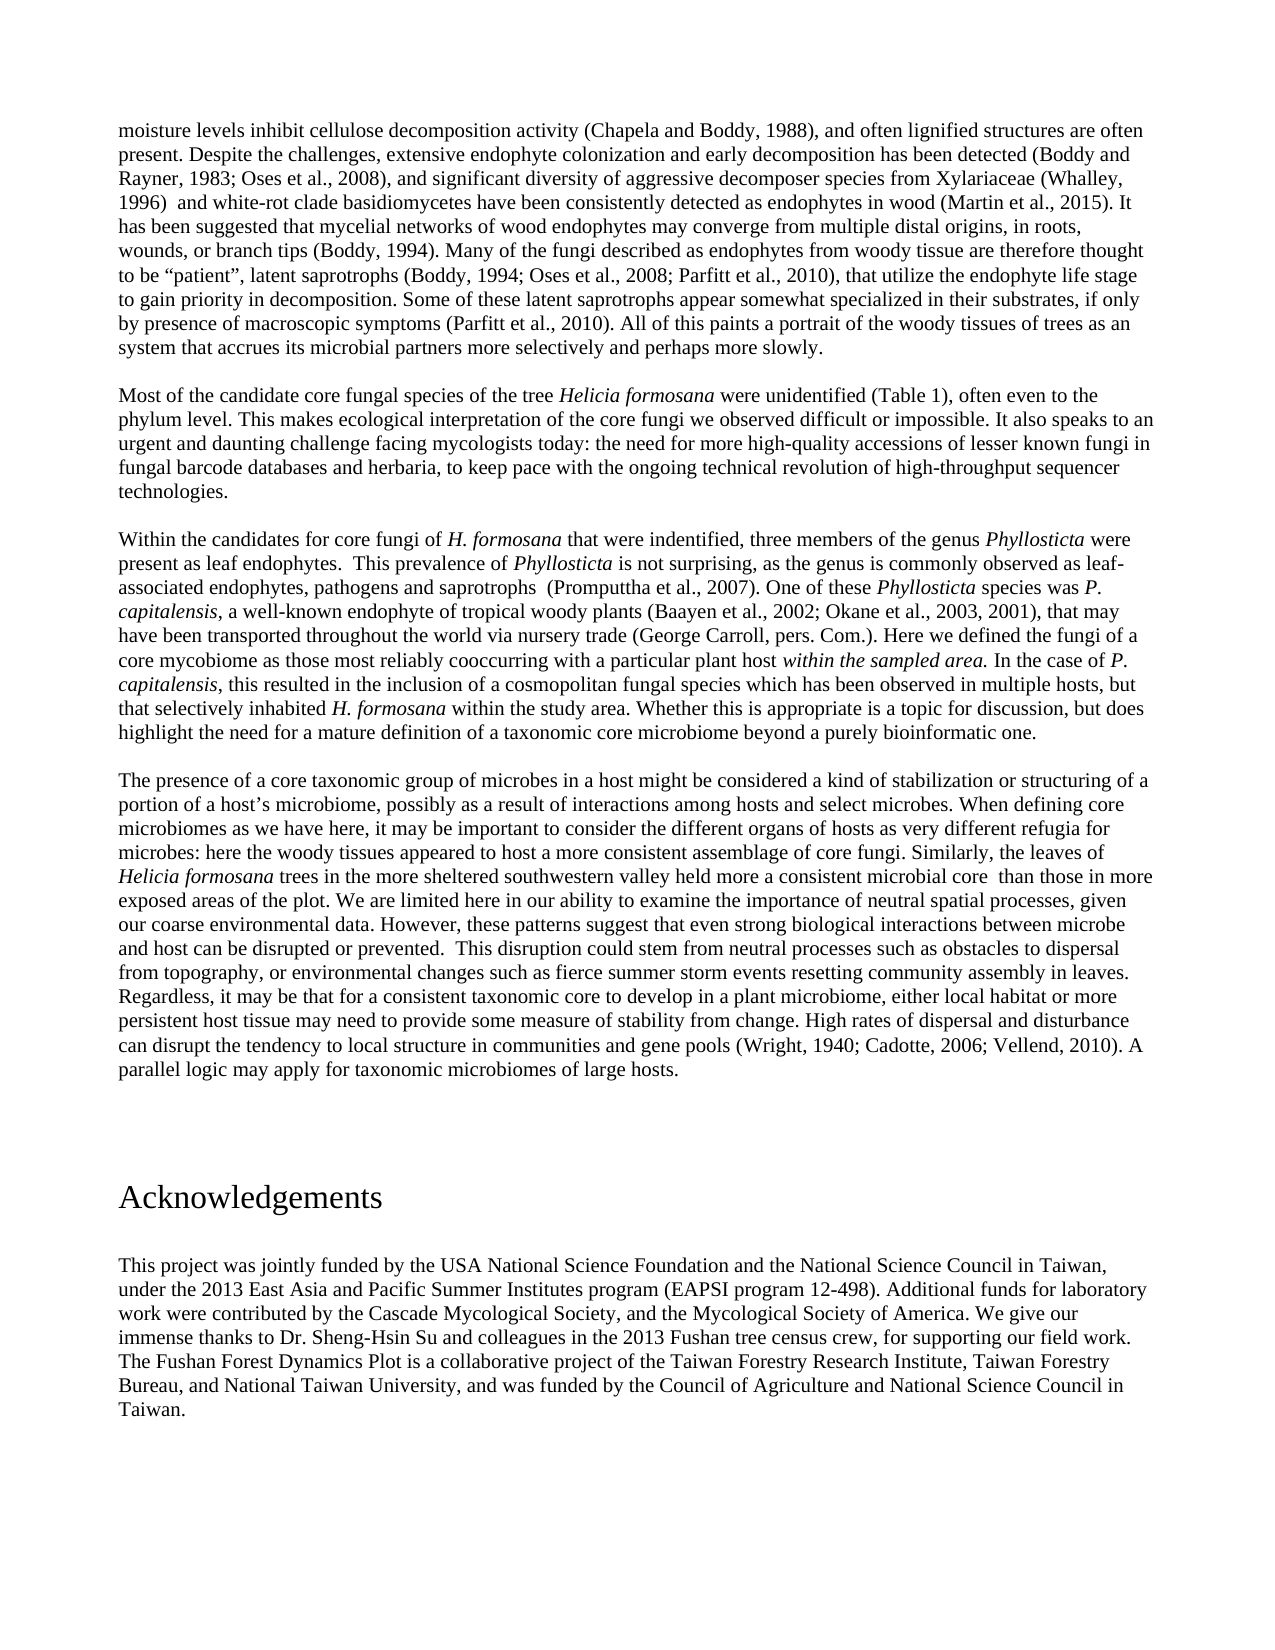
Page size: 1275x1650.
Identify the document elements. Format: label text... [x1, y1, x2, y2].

text The presence of a core taxonomic group of microbes in a host might be considered a kind of stabilization or structuring of a portion of a host’s microbiome, possibly as a result of interactions among hosts and select microbes. When defining core microbiomes as we have here, it may be important to consider the different organs of hosts as very different refugia for microbes: here the woody tissues appeared to host a more consistent assemblage of core fungi. Similarly, the leaves of Helicia formosana trees in the more sheltered southwestern valley held more a consistent microbial core than those in more exposed areas of the plot. We are limited here in our ability to examine the importance of neutral spatial processes, given our coarse environmental data. However, these patterns suggest that even strong biological interactions between microbe and host can be disrupted or prevented. This disruption could stem from neutral processes such as obstacles to dispersal from topography, or environmental changes such as fierce summer storm events resetting community assembly in leaves. Regardless, it may be that for a consistent taxonomic core to develop in a plant microbiome, either local habitat or more persistent host tissue may need to provide some measure of stability from change. High rates of dispersal and disturbance can disrupt the tendency to local structure in communities and gene pools (Wright, 1940; Cadotte, 2006; Vellend, 2010). A parallel logic may apply for taxonomic microbiomes of large hosts. [118, 768, 1157, 1081]
text moisture levels inhibit cellulose decomposition activity (Chapela and Boddy, 1988), and often lignified structures are often present. Despite the challenges, extensive endophyte colonization and early decomposition has been detected (Boddy and Rayner, 1983; Oses et al., 2008), and significant diversity of aggressive decomposer species from Xylariaceae (Whalley, 1996) and white-rot clade basidiomycetes have been consistently detected as endophytes in wood (Martin et al., 2015). It has been suggested that mycelial networks of wood endophytes may converge from multiple distal origins, in roots, wounds, or branch tips (Boddy, 1994). Many of the fungi described as endophytes from woody tissue are therefore thought to be “patient”, latent saprotrophs (Boddy, 1994; Oses et al., 2008; Parfitt et al., 2010), that utilize the endophyte life stage to gain priority in decomposition. Some of these latent saprotrophs appear somewhat specialized in their substrates, if only by presence of macroscopic symptoms (Parfitt et al., 2010). All of this paints a portrait of the woody tissues of trees as an system that accrues its microbial partners more selectively and perhaps more slowly. [118, 118, 1157, 359]
text Within the candidates for core fungi of H. formosana that were indentified, three members of the genus Phyllosticta were present as leaf endophytes. This prevalence of Phyllosticta is not surprising, as the genus is commonly observed as leaf-associated endophytes, pathogens and saprotrophs (Promputtha et al., 2007). One of these Phyllosticta species was P. capitalensis, a well-known endophyte of tropical woody plants (Baayen et al., 2002; Okane et al., 2003, 2001), that may have been transported throughout the world via nursery trade (George Carroll, pers. Com.). Here we defined the fungi of a core mycobiome as those most reliably cooccurring with a particular plant host within the sampled area. In the case of P. capitalensis, this resulted in the inclusion of a cosmopolitan fungal species which has been observed in multiple hosts, but that selectively inhabited H. formosana within the study area. Whether this is appropriate is a topic for discussion, but does highlight the need for a mature definition of a taxonomic core microbiome beyond a purely bioinformatic one. [118, 527, 1157, 744]
text Most of the candidate core fungal species of the tree Helicia formosana were unidentified (Table 1), often even to the phylum level. This makes ecological interpretation of the core fungi we observed difficult or impossible. It also speaks to an urgent and daunting challenge facing mycologists today: the need for more high-quality accessions of lesser known fungi in fungal barcode databases and herbaria, to keep pace with the ongoing technical revolution of high-throughput sequencer technologies. [118, 383, 1157, 503]
text This project was jointly funded by the USA National Science Foundation and the National Science Council in Taiwan, under the 2013 East Asia and Pacific Summer Institutes program (EAPSI program 12-498). Additional funds for laboratory work were contributed by the Cascade Mycological Society, and the Mycological Society of America. We give our immense thanks to Dr. Sheng-Hsin Su and colleagues in the 2013 Fushan tree census crew, for supporting our field work. The Fushan Forest Dynamics Plot is a collaborative project of the Taiwan Forestry Research Institute, Taiwan Forestry Bureau, and National Taiwan University, and was funded by the Council of Agriculture and National Science Council in Taiwan. [118, 1253, 1157, 1421]
subtitle Acknowledgements [118, 1178, 1157, 1216]
